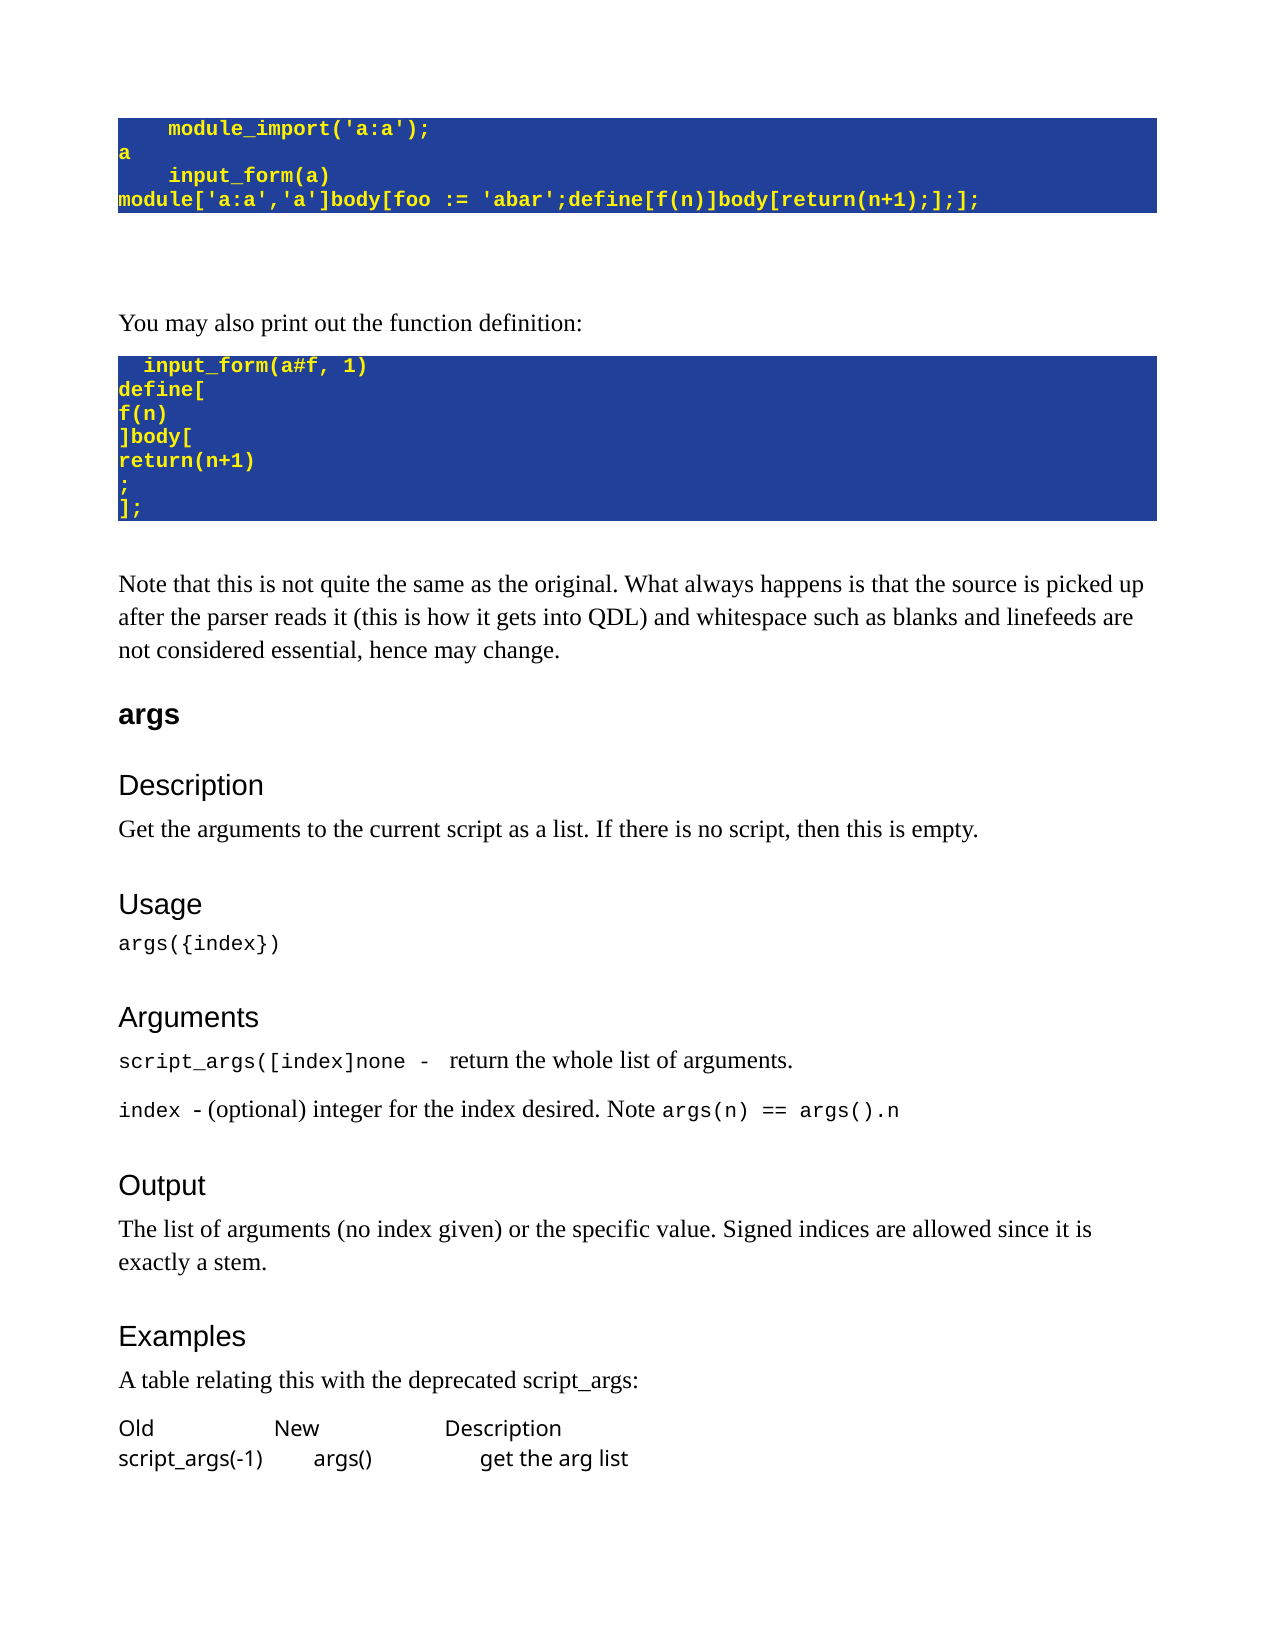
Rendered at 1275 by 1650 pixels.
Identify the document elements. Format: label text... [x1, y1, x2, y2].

text ; [118, 474, 1157, 497]
subtitle args [118, 697, 1157, 731]
text Note that this is not quite the same as the original. What always happens is that the source is picked up after the parser reads it (this is how it gets into QDL) and whitespace such as blanks and linefeeds are not considered essential, hence may change. [118, 569, 1157, 663]
text index - (optional) integer for the index desired. Note args(n) == args().n [118, 1094, 1157, 1124]
text module_import('a:a'); [118, 118, 1157, 142]
text script_args([index]none - return the whole list of arguments. [118, 1046, 1157, 1075]
text f(n) [118, 403, 1157, 426]
subtitle Output [118, 1168, 1157, 1201]
text a [118, 142, 1157, 165]
text You may also print out the function definition: [118, 308, 1157, 337]
text input_form(a) [118, 165, 1157, 189]
text define[ [118, 379, 1157, 403]
subtitle Description [118, 768, 1157, 802]
subtitle Examples [118, 1319, 1157, 1353]
text input_form(a#f, 1) [118, 356, 1157, 379]
text A table relating this with the deprecated script_args: [118, 1365, 1157, 1394]
text ]body[ [118, 426, 1157, 450]
text Old New Description script_args(-1) args() get the arg list [118, 1413, 1157, 1473]
text args({index}) [118, 933, 1157, 956]
subtitle Arguments [118, 999, 1157, 1033]
text The list of arguments (no index given) or the specific value. Signed indices are allowed since it is exactly a stem. [118, 1214, 1157, 1276]
text return(n+1) [118, 450, 1157, 474]
text ]; [118, 497, 1157, 521]
text module['a:a','a']body[foo := 'abar';define[f(n)]body[return(n+1);];]; [118, 189, 1157, 213]
subtitle Usage [118, 887, 1157, 920]
text Get the arguments to the current script as a list. If there is no script, then this is empty. [118, 814, 1157, 843]
